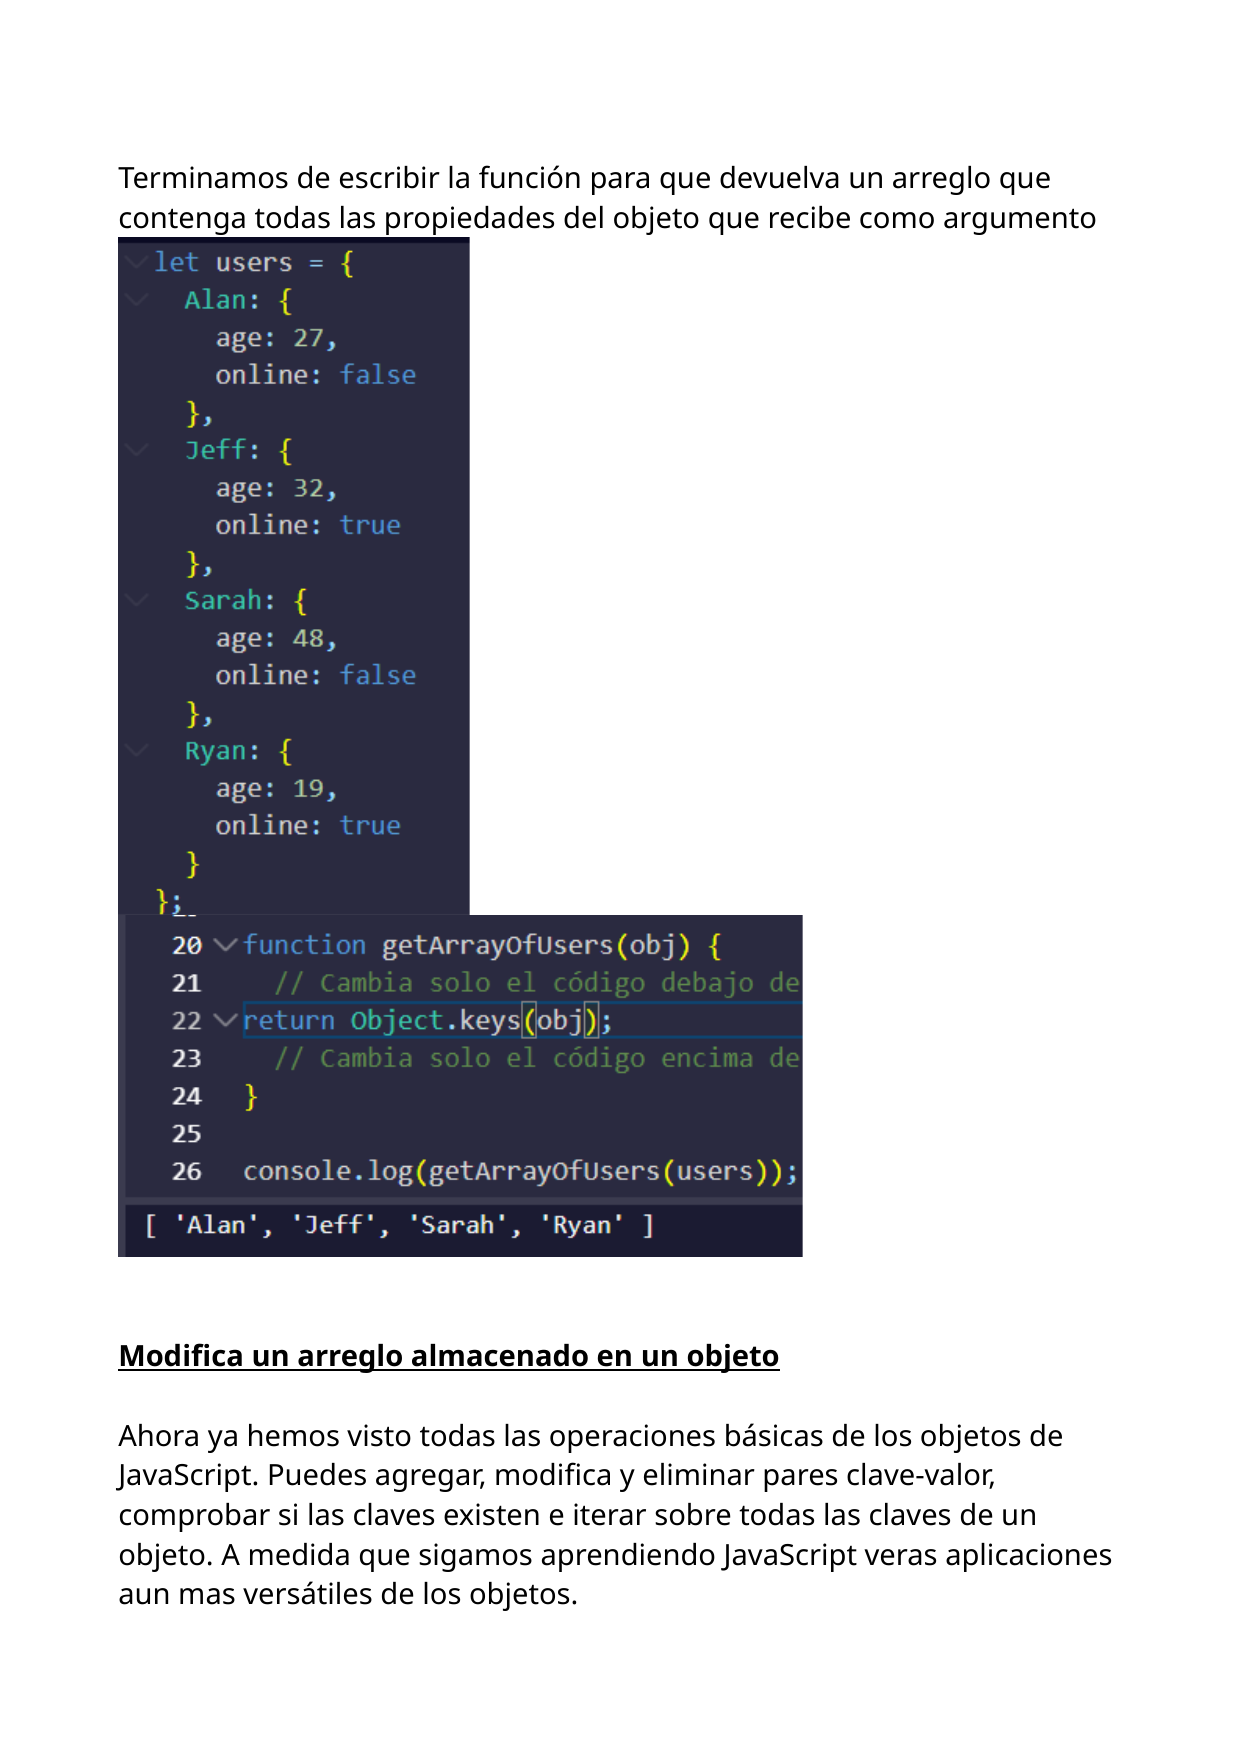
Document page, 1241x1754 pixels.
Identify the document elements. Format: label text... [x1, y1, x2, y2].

text Modifica un arreglo almacenado en un objeto [118, 1336, 1122, 1375]
text Terminamos de escribir la función para que devuelva un arreglo que contenga todas las propiedades del objeto que recibe como argumento [118, 158, 1122, 237]
text Ahora ya hemos visto todas las operaciones básicas de los objetos de JavaScript. Puedes agregar, modifica y eliminar pares clave-valor, comprobar si las claves existen e iterar sobre todas las claves de un objeto. A medida que sigamos aprendiendo JavaScript veras aplicaciones aun mas versátiles de los objetos. [118, 1415, 1122, 1613]
